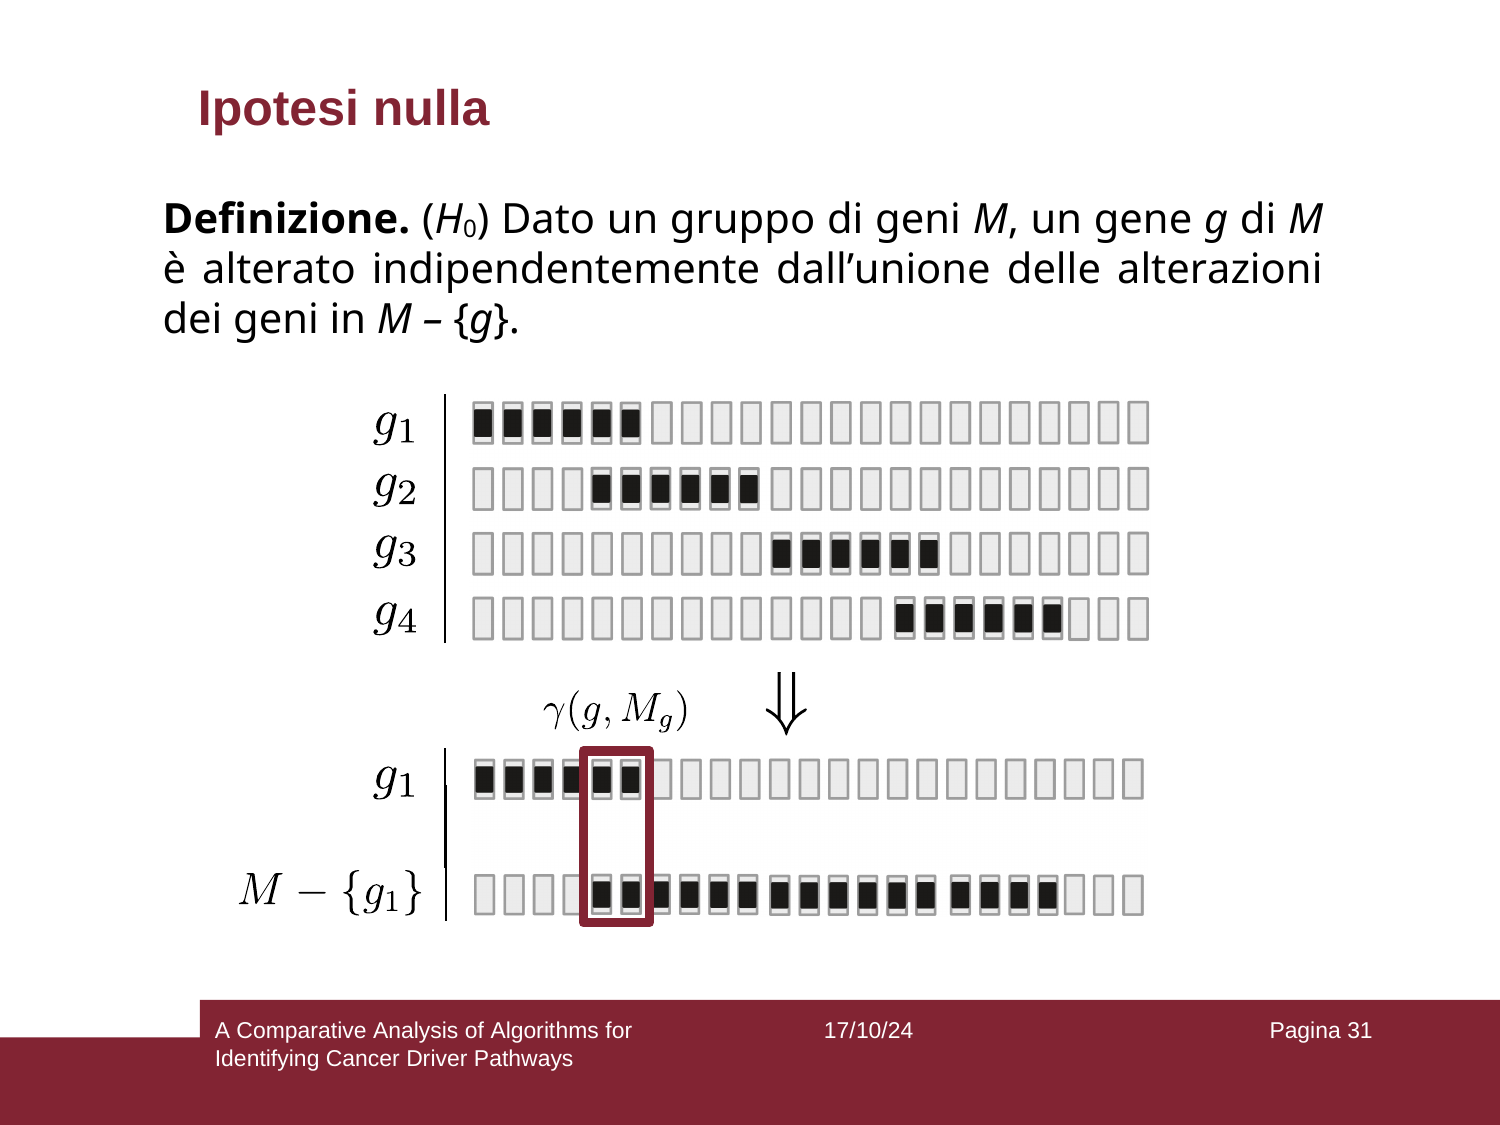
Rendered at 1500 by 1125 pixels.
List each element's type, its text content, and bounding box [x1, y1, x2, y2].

picture [539, 682, 689, 738]
text_box Pagina <number> [1074, 1008, 1388, 1084]
picture [238, 870, 422, 916]
text_box 17/10/24 [712, 1008, 1026, 1084]
picture [588, 756, 645, 917]
text_box A Comparative Analysis of Algorithms for Identifying Cancer Driver Pathways [199, 1008, 676, 1084]
picture [307, 394, 1151, 663]
picture [307, 748, 470, 921]
text_box Definizione. (H0) Dato un gruppo di geni M, un gene g di M è alterato indipendentemente dall’unione delle alterazioni dei geni in M – {g}. [147, 184, 1359, 350]
picture [654, 756, 1148, 917]
picture [765, 672, 807, 736]
picture [471, 756, 579, 917]
title Ipotesi nulla [183, 67, 1400, 150]
